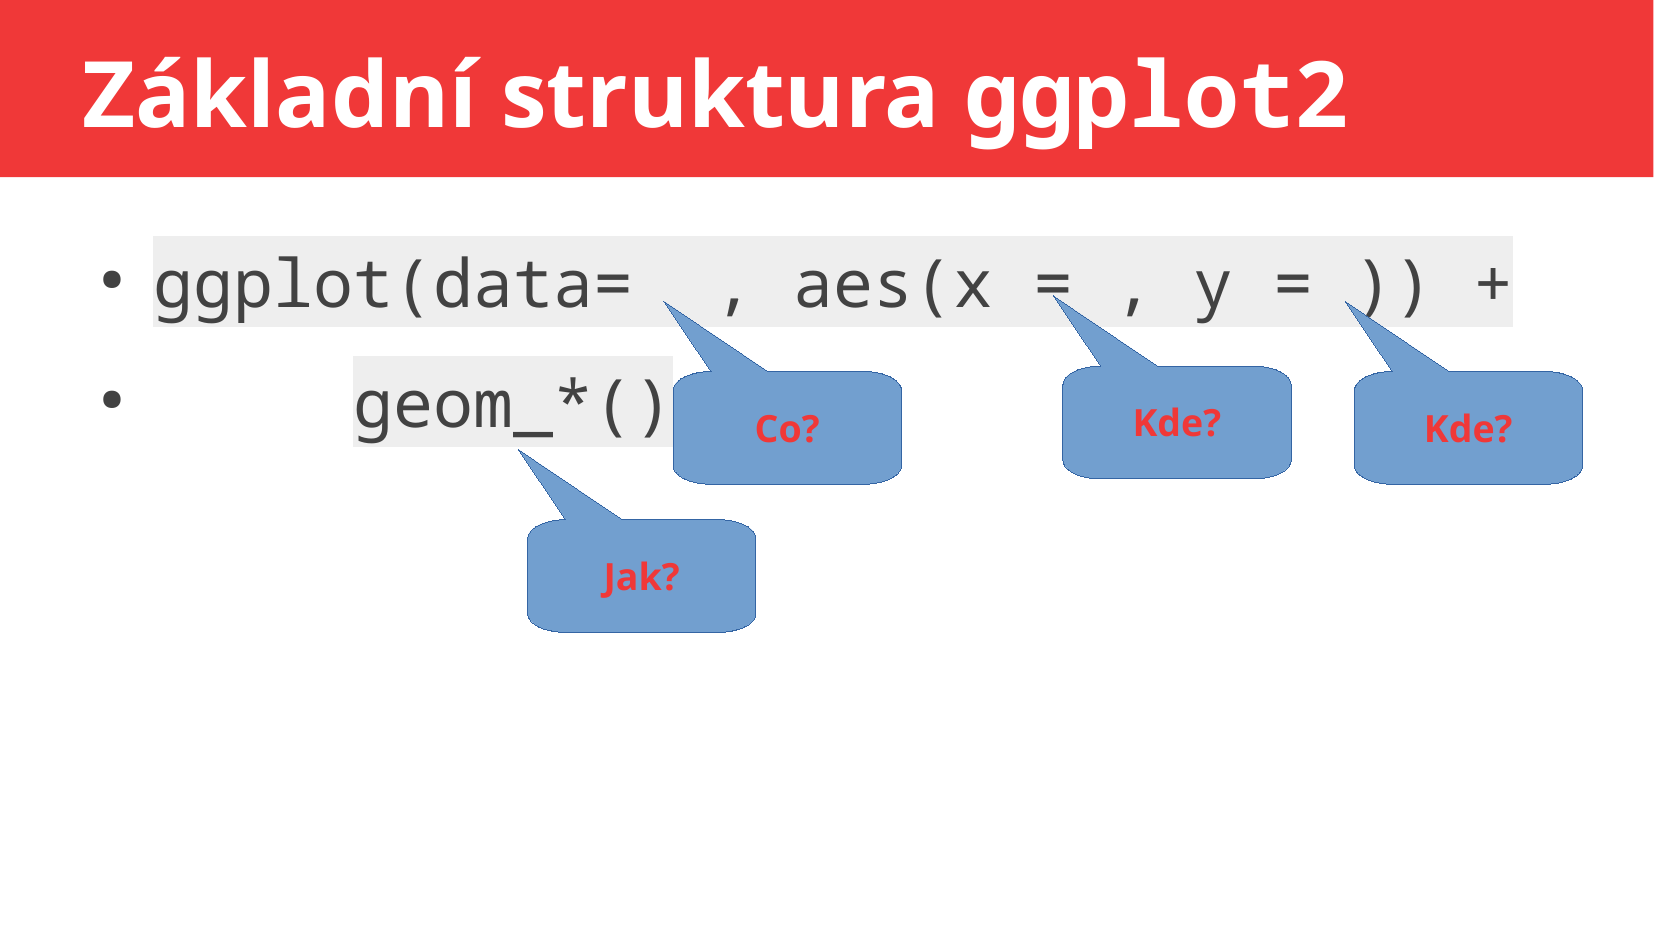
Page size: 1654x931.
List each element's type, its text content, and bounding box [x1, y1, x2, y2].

text_box Kde? [1345, 301, 1583, 485]
text_box Kde? [1053, 295, 1292, 479]
text_box Jak? [518, 449, 756, 633]
title Základní struktura ggplot2 [82, 14, 1571, 171]
text_box Co? [663, 301, 902, 485]
list ggplot(data= , aes(x = , y = )) + geom_*() [82, 236, 1563, 810]
